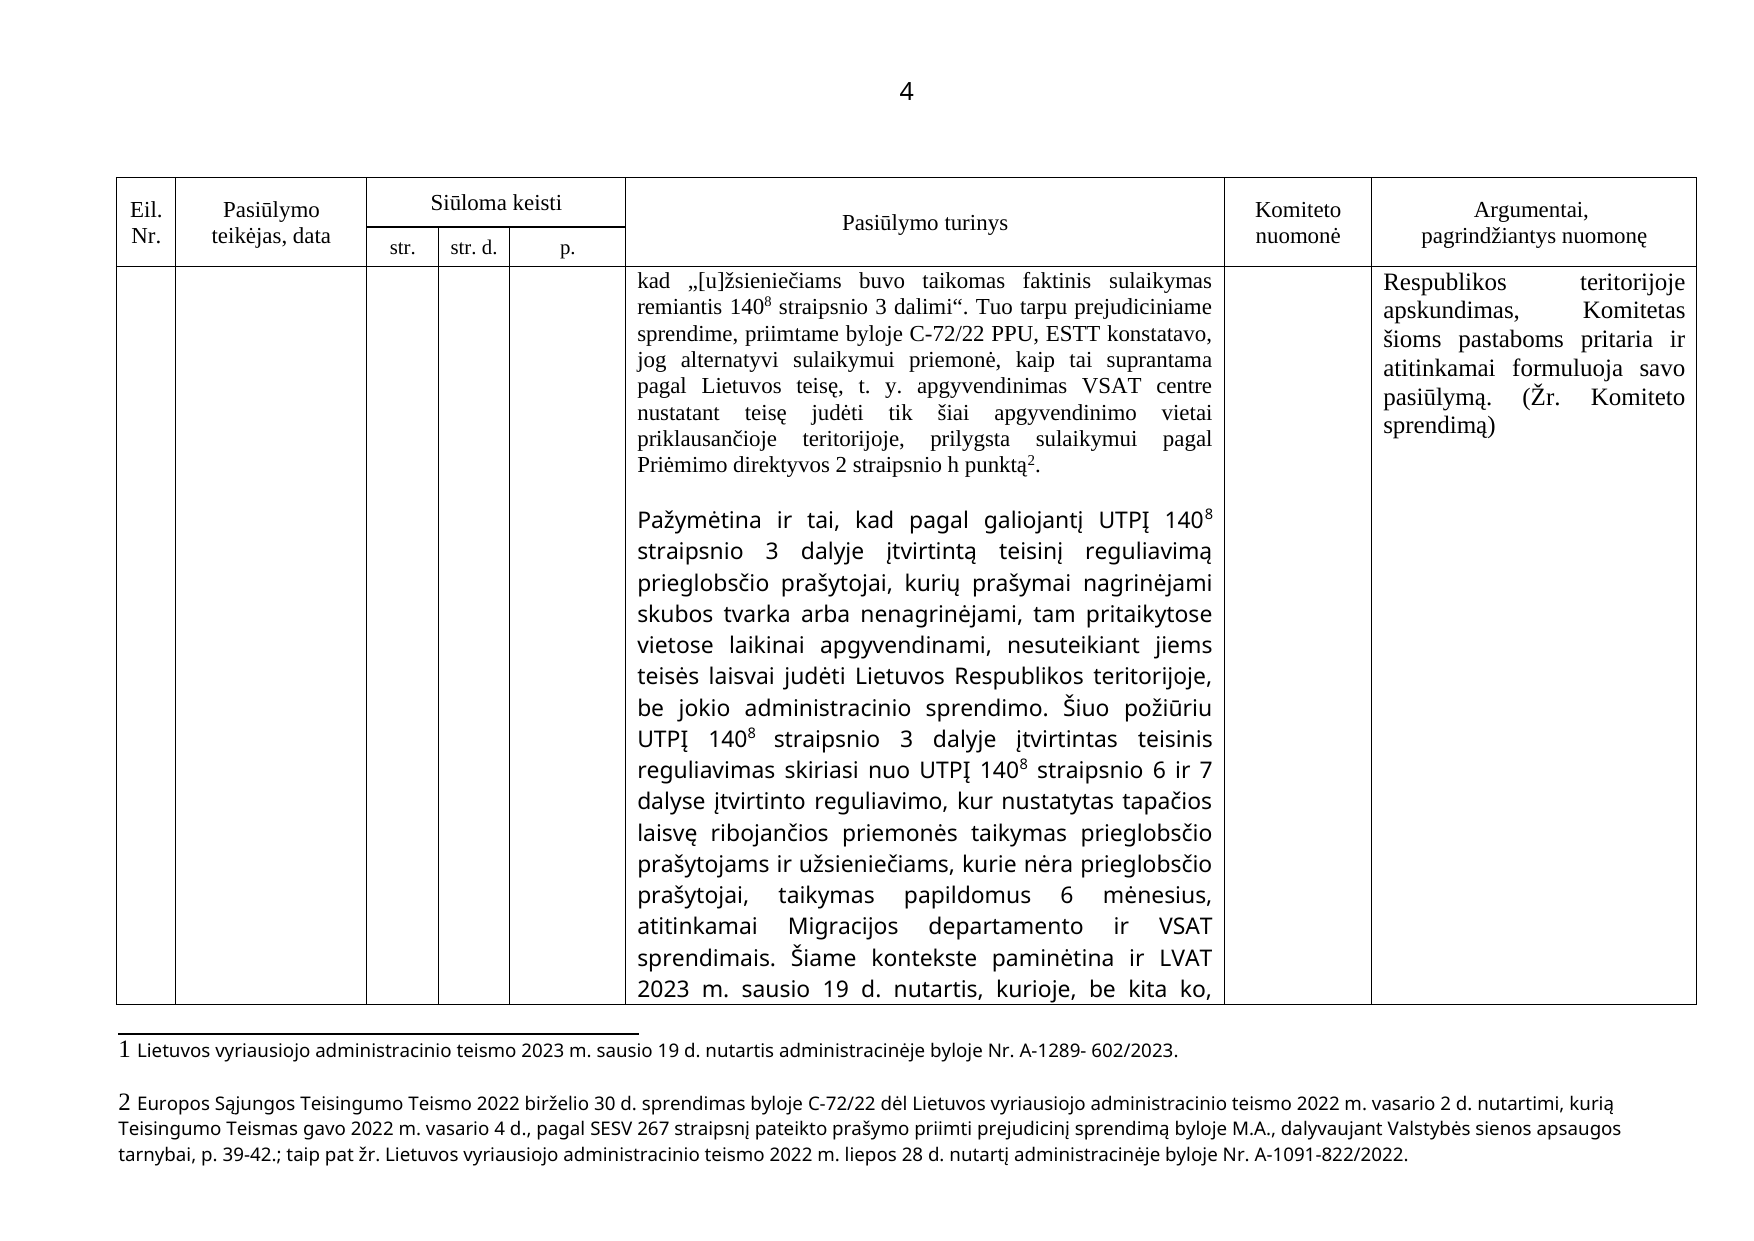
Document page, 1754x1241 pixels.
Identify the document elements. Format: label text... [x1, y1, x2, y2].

table_header Siūloma keisti [367, 178, 625, 226]
table_cell p. [510, 228, 625, 266]
table_header Pasiūlymo teikėjas, data [176, 178, 366, 266]
table_header Eil. Nr. [117, 178, 175, 266]
table_header Pasiūlymo turinys [626, 178, 1224, 266]
table_cell [117, 267, 175, 1004]
table_cell str. [367, 228, 438, 266]
table_header Argumentai, pagrindžiantys nuomonę [1372, 178, 1696, 266]
table_cell [439, 267, 509, 1004]
table_cell [176, 267, 366, 1004]
table_cell [510, 267, 625, 1004]
table_cell str. d. [439, 228, 509, 266]
table_cell Respublikos teritorijoje apskundimas, Komitetas šioms pastaboms pritaria ir atitinkamai formuluoja savo pasiūlymą. (Žr. Komiteto sprendimą) [1372, 267, 1696, 1004]
table_header Komiteto nuomonė [1225, 178, 1371, 266]
table_cell [367, 267, 438, 1004]
table_cell [1225, 267, 1371, 1004]
table_cell kad „[u]žsieniečiams buvo taikomas faktinis sulaikymas remiantis 1408 straipsnio 3 dalimi“. Tuo tarpu prejudiciniame sprendime, priimtame byloje C-72/22 PPU, ESTT konstatavo, jog alternatyvi sulaikymui priemonė, kaip tai suprantama pagal Lietuvos teisę, t. y. apgyvendinimas VSAT centre nustatant teisę judėti tik šiai apgyvendinimo vietai priklausančioje teritorijoje, prilygsta sulaikymui pagal Priėmimo direktyvos 2 straipsnio h punktą. Pažymėtina ir tai, kad pagal galiojantį UTPĮ 1408 straipsnio 3 dalyje įtvirtintą teisinį reguliavimą prieglobsčio prašytojai, kurių prašymai nagrinėjami skubos tvarka arba nenagrinėjami, tam pritaikytose vietose laikinai apgyvendinami, nesuteikiant jiems teisės laisvai judėti Lietuvos Respublikos teritorijoje, be jokio administracinio sprendimo. Šiuo požiūriu UTPĮ 1408 straipsnio 3 dalyje įtvirtintas teisinis reguliavimas skiriasi nuo UTPĮ 1408 straipsnio 6 ir 7 dalyse įtvirtinto reguliavimo, kur nustatytas tapačios laisvę ribojančios priemonės taikymas prieglobsčio prašytojams ir užsieniečiams, kurie nėra prieglobsčio prašytojai, taikymas papildomus 6 mėnesius, atitinkamai Migracijos departamento ir VSAT sprendimais. Šiame kontekste paminėtina ir LVAT 2023 m. sausio 19 d. nutartis, kurioje, be kita ko, [626, 267, 1224, 1004]
